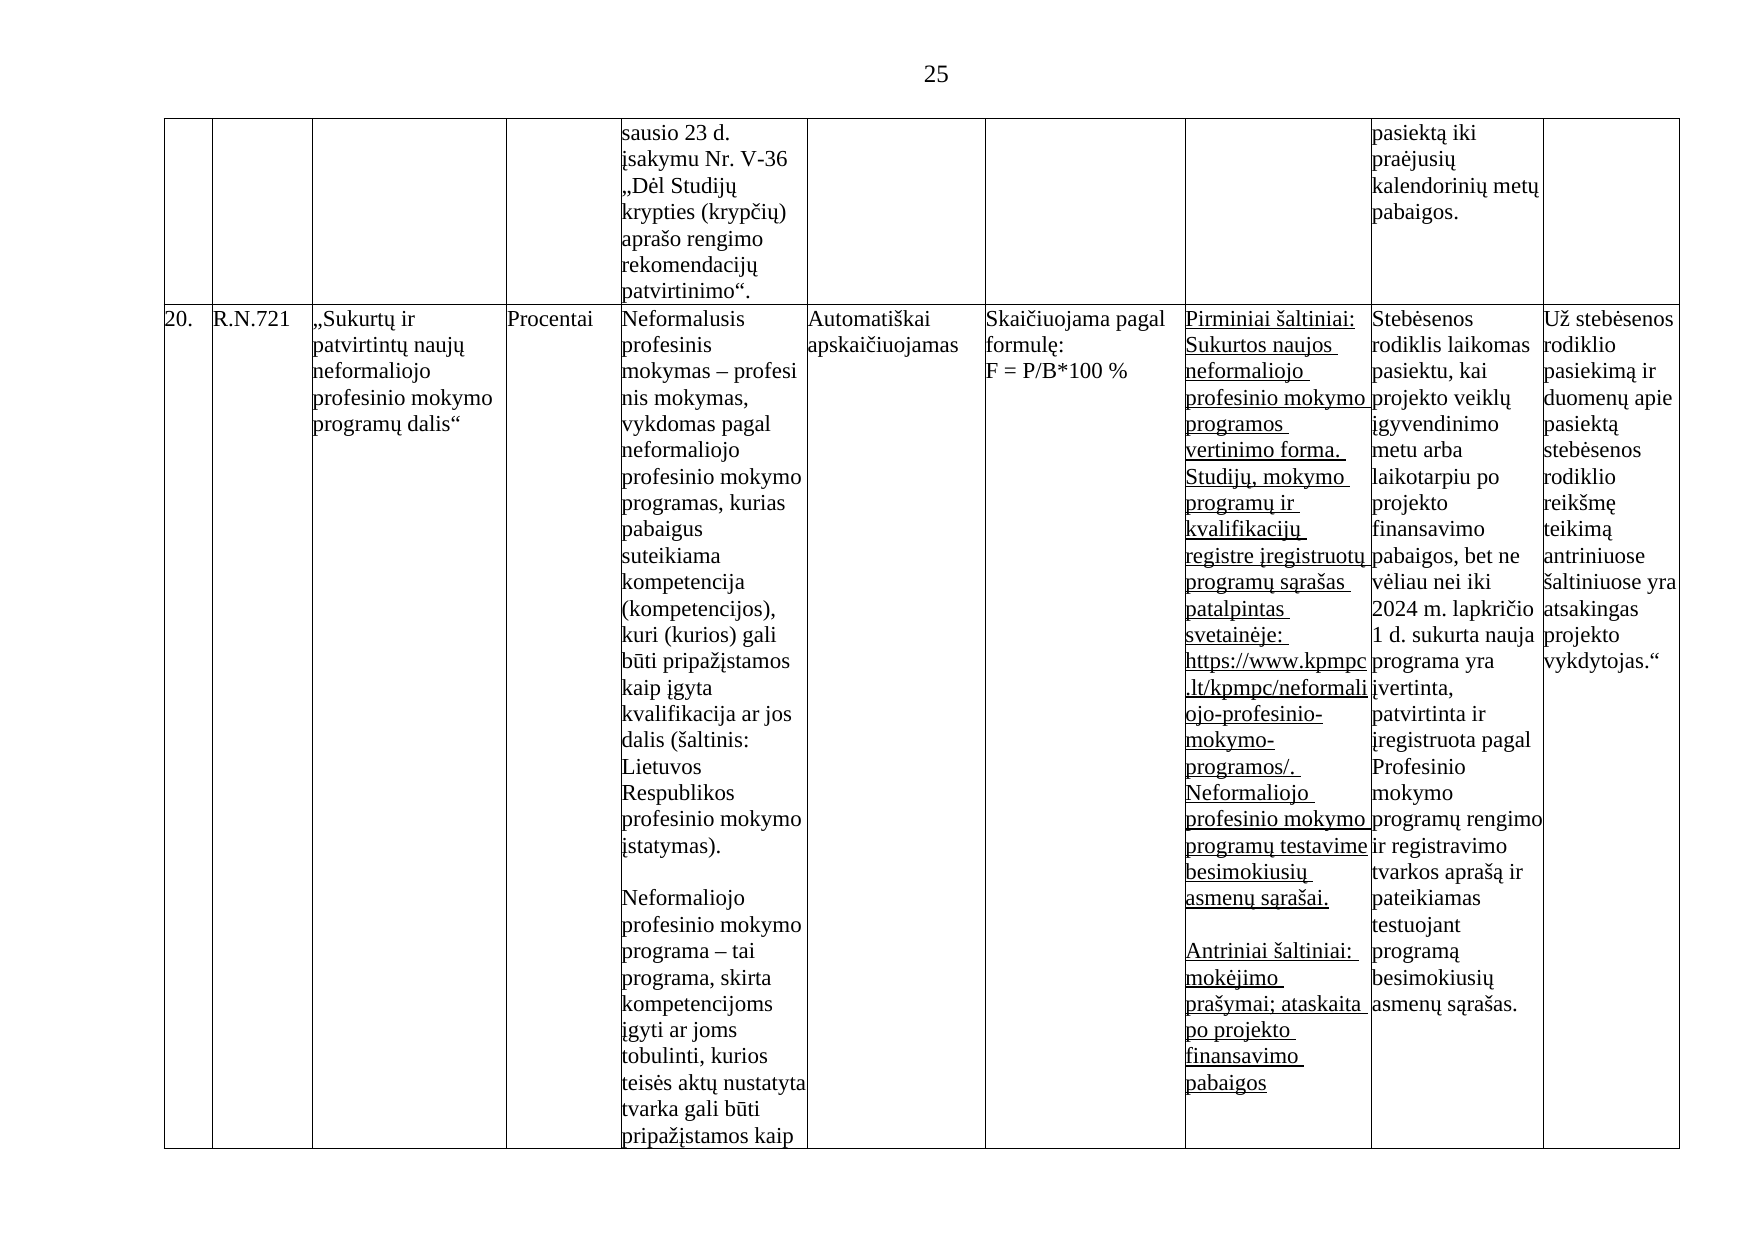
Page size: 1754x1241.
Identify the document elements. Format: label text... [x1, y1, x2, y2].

table_cell [313, 119, 506, 304]
table_cell Stebėsenos rodiklis laikomas pasiektu, kai projekto veiklų įgyvendinimo metu arba laikotarpiu po projekto finansavimo pabaigos, bet ne vėliau nei iki 2024 m. lapkričio 1 d. sukurta nauja programa yra įvertinta, patvirtinta ir įregistruota pagal Profesinio mokymo programų rengimo ir registravimo tvarkos aprašą ir pateikiamas testuojant programą besimokiusių asmenų sąrašas. [1372, 305, 1543, 1148]
table_cell Pirminiai šaltiniai: Sukurtos naujos neformaliojo profesinio mokymo [1186, 305, 1371, 407]
table_cell [507, 119, 621, 304]
table_cell Skaičiuojama pagal formulę: F = P/B*100 % [986, 305, 1185, 1148]
table_cell [986, 119, 1185, 304]
table_cell Procentai [507, 305, 621, 1148]
table_cell Už stebėsenos rodiklio pasiekimą ir duomenų apie pasiektą stebėsenos rodiklio reikšmę teikimą antriniuose šaltiniuose yra atsakingas projekto vykdytojas.“ [1544, 305, 1679, 1148]
table_cell [165, 119, 212, 304]
table_cell programos vertinimo forma. Studijų, mokymo programų ir kvalifikacijų registre įregistruotų [1186, 408, 1371, 565]
table_cell 20. [165, 305, 212, 1148]
table_cell programų testavime besimokiusių asmenų sąrašai. Antriniai šaltiniai: mokėjimo prašymai; ataskaita po projekto finansavimo pabaigos [1186, 830, 1371, 1148]
table_cell Automatiškai apskaičiuojamas [808, 305, 985, 1148]
table_cell [213, 119, 312, 304]
table_cell [1544, 119, 1679, 304]
table_cell „Sukurtų ir patvirtintų naujų neformaliojo profesinio mokymo programų dalis“ [313, 305, 506, 1148]
table_cell Neformalusis profesinis mokymas – profesinis mokymas, vykdomas pagal neformaliojo profesinio mokymo programas, kurias pabaigus suteikiama kompetencija (kompetencijos), kuri (kurios) gali būti pripažįstamos kaip įgyta kvalifikacija ar jos dalis (šaltinis: Lietuvos Respublikos profesinio mokymo įstatymas). Neformaliojo profesinio mokymo programa – tai programa, skirta kompetencijoms įgyti ar joms tobulinti, kurios teisės aktų nustatyta tvarka gali būti pripažįstamos kaip [622, 305, 807, 1148]
table_cell programų sąrašas patalpintas svetainėje: https://www.kpmpc.lt/kpmpc/neformaliojo-profesinio-mokymo-programos/. Neformaliojo profesinio mokymo [1186, 566, 1371, 828]
table_cell sausio 23 d. įsakymu Nr. V-36 „Dėl Studijų krypties (krypčių) aprašo rengimo rekomendacijų patvirtinimo“. [622, 119, 807, 304]
table_cell [808, 119, 985, 304]
table_cell [1186, 119, 1371, 304]
table_cell R.N.721 [213, 305, 312, 1148]
table_cell pasiektą iki praėjusių kalendorinių metų pabaigos. [1372, 119, 1543, 304]
